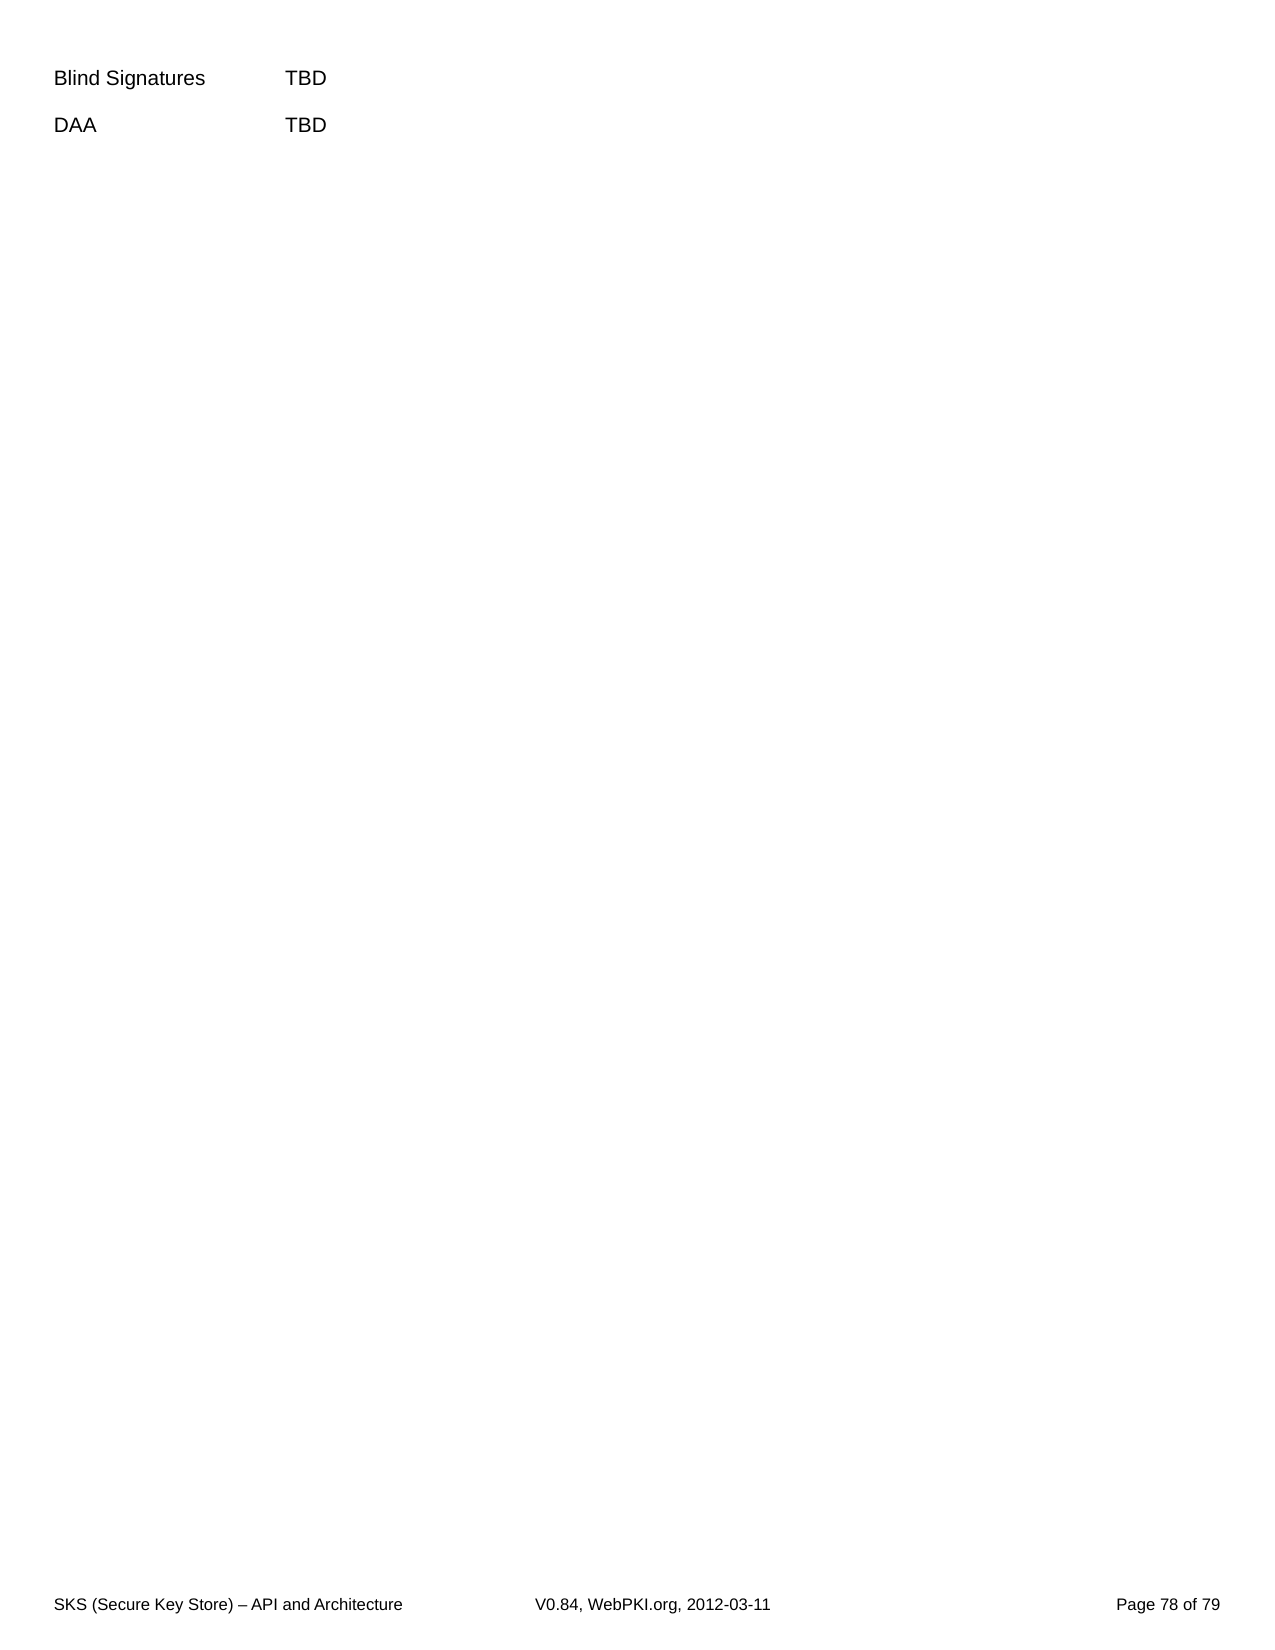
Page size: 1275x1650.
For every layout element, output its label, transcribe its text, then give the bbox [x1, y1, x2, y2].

table_cell DAA [54, 113, 285, 161]
table_cell TBD [285, 66, 1221, 113]
table_cell Blind Signatures [54, 66, 285, 113]
table_cell TBD [285, 113, 1221, 161]
